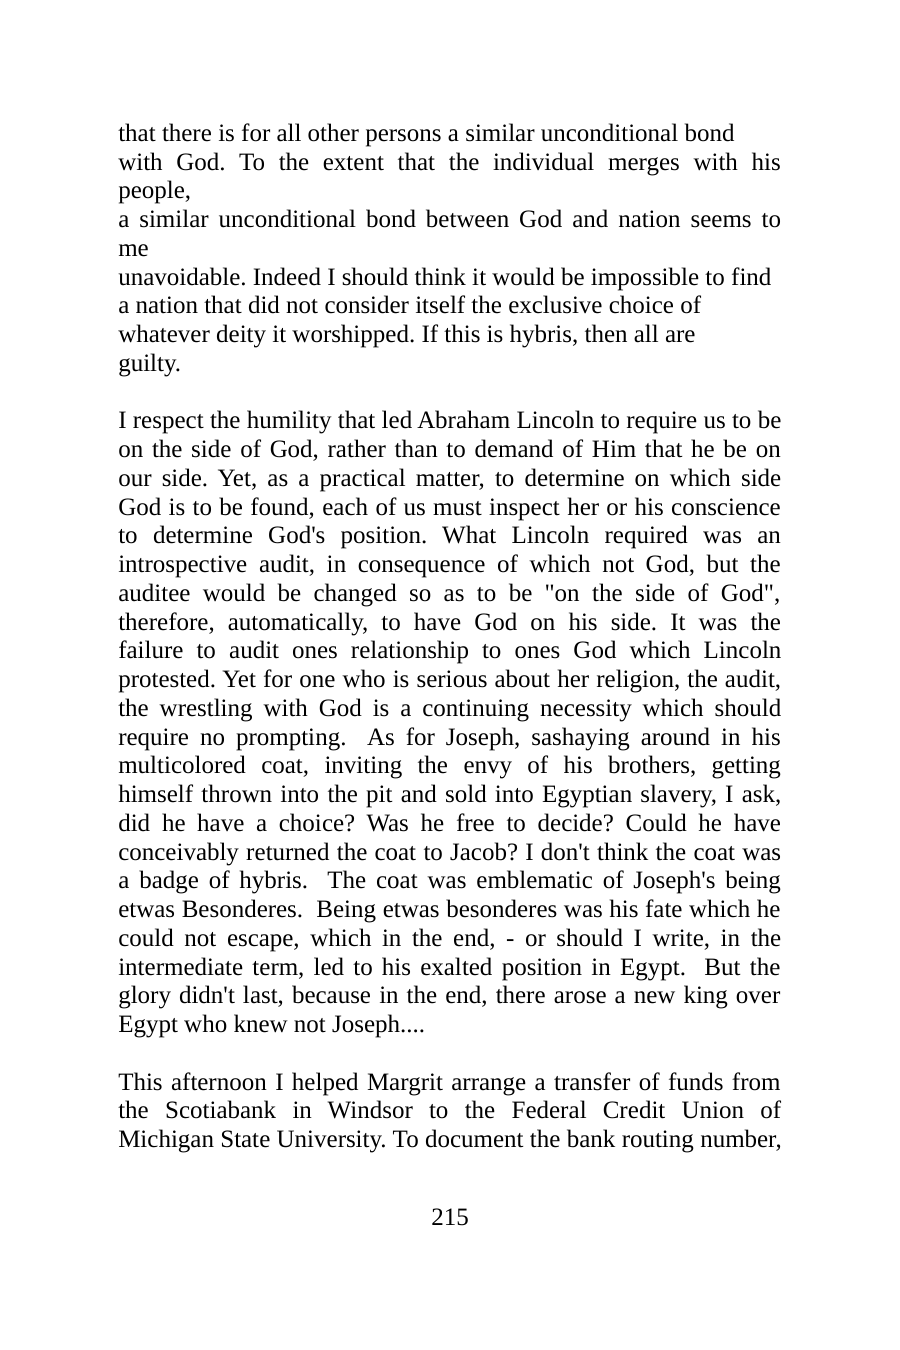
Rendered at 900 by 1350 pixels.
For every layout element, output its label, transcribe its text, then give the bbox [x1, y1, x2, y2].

text with God. To the extent that the individual merges with his people, [118, 147, 782, 204]
text a similar unconditional bond between God and nation seems to me [118, 204, 782, 262]
text I respect the humility that led Abraham Lincoln to require us to be on the side of God, rather than to demand of Him that he be on our side. Yet, as a practical matter, to determine on which side God is to be found, each of us must inspect her or his conscience to determine God's position. What Lincoln required was an introspective audit, in consequence of which not God, but the auditee would be changed so as to be "on the side of God", therefore, automatically, to have God on his side. It was the failure to audit ones relationship to ones God which Lincoln protested. Yet for one who is serious about her religion, the audit, the wrestling with God is a continuing necessity which should require no prompting. As for Joseph, sashaying around in his multicolored coat, inviting the envy of his brothers, getting himself thrown into the pit and sold into Egyptian slavery, I ask, did he have a choice? Was he free to decide? Could he have conceivably returned the coat to Jacob? I don't think the coat was a badge of hybris. The coat was emblematic of Joseph's being etwas Besonderes. Being etwas besonderes was his fate which he could not escape, which in the end, - or should I write, in the intermediate term, led to his exalted position in Egypt. But the glory didn't last, because in the end, there arose a new king over Egypt who knew not Joseph.... [118, 406, 782, 1038]
text a nation that did not consider itself the exclusive choice of [118, 291, 782, 319]
text guilty. [118, 348, 782, 377]
text that there is for all other persons a similar unconditional bond [118, 118, 782, 147]
text unavoidable. Indeed I should think it would be impossible to find [118, 262, 782, 291]
text This afternoon I helped Margrit arrange a transfer of funds from the Scotiabank in Windsor to the Federal Credit Union of Michigan State University. To document the bank routing number, [118, 1067, 782, 1153]
text whatever deity it worshipped. If this is hybris, then all are [118, 319, 782, 348]
